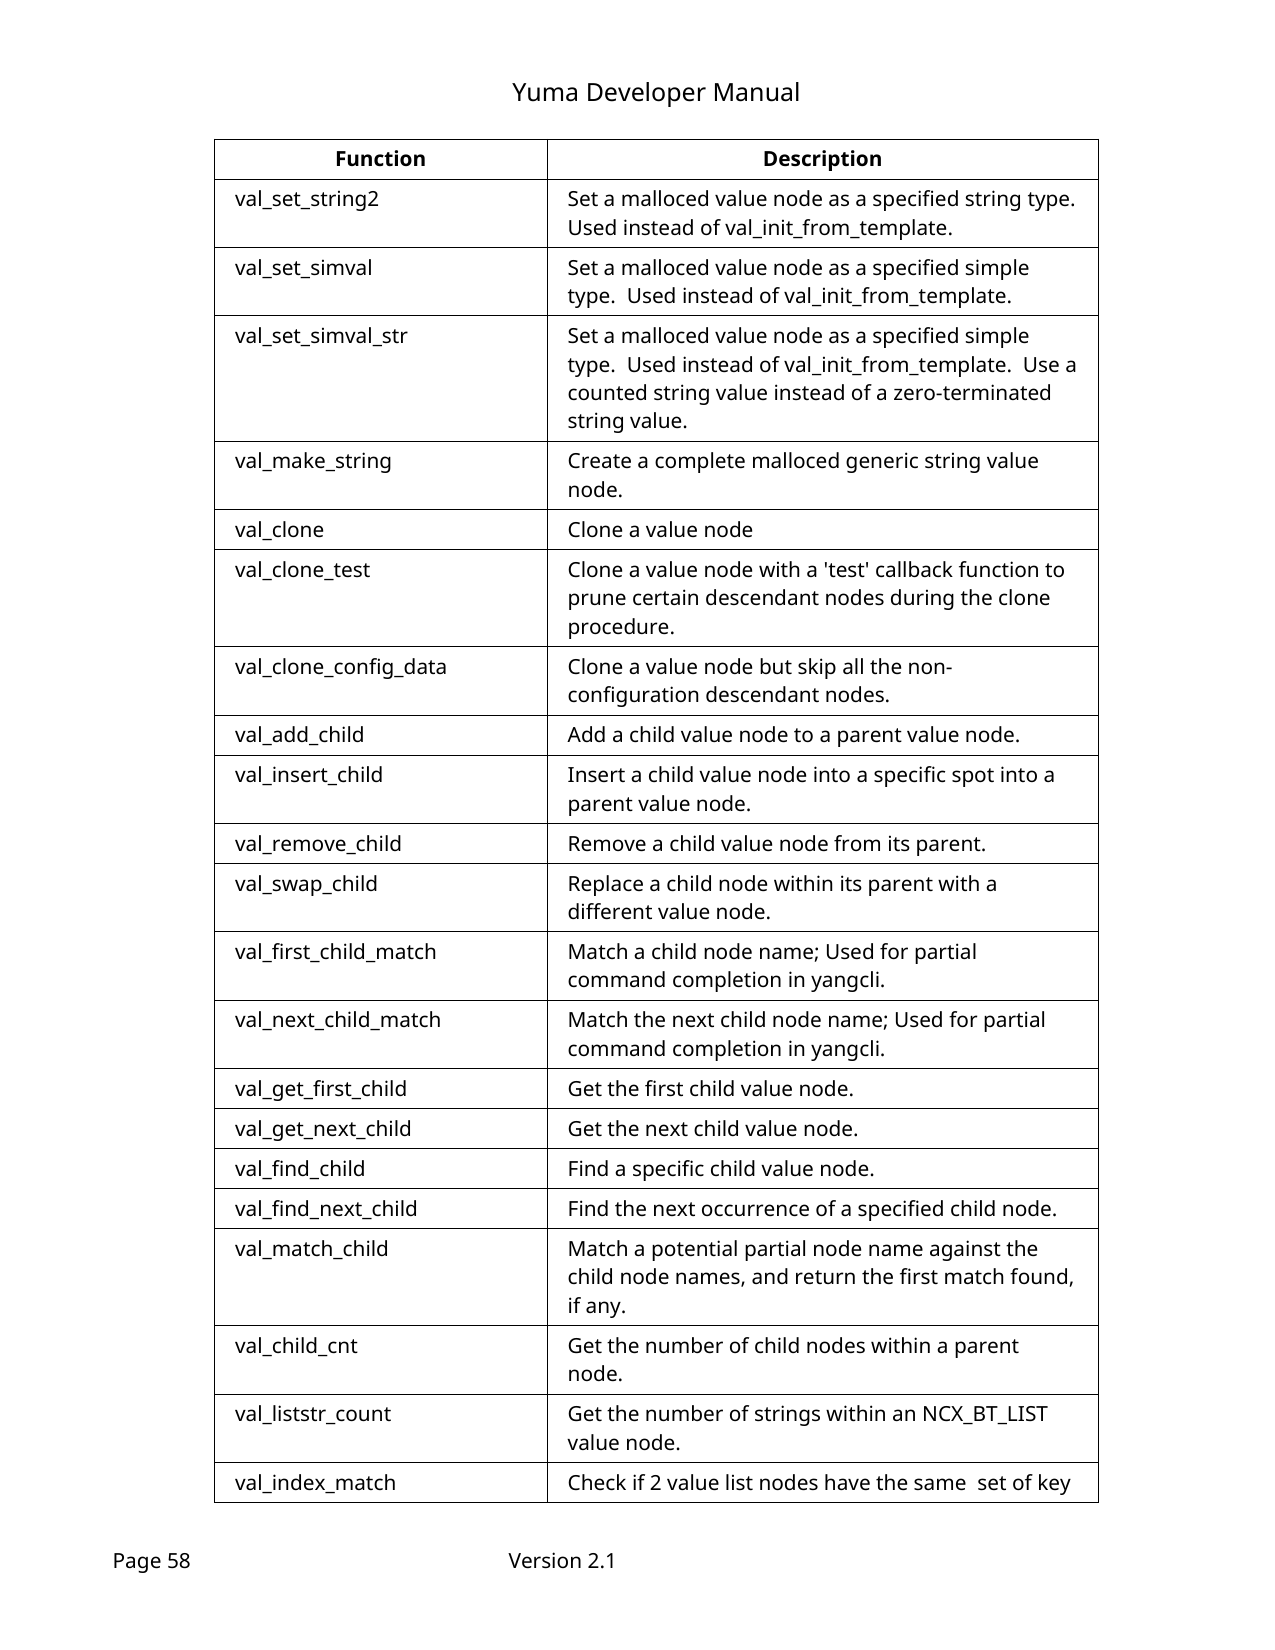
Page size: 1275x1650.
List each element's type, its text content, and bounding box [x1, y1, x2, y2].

table_cell val_match_child [215, 1229, 547, 1325]
table_header Function [215, 140, 547, 178]
table_cell Find a specific child value node. [548, 1149, 1098, 1188]
table_cell Find the next occurrence of a specified child node. [548, 1189, 1098, 1228]
table_cell Get the number of child nodes within a parent node. [548, 1326, 1098, 1393]
table_cell Set a malloced value node as a specified simple type. Used instead of val_init_from_template. [548, 248, 1098, 315]
table_cell val_find_next_child [215, 1189, 547, 1228]
table_cell Set a malloced value node as a specified simple type. Used instead of val_init_from_template. Use a counted string value instead of a zero-terminated string value. [548, 316, 1098, 441]
table_cell Clone a value node [548, 510, 1098, 549]
table_cell Get the first child value node. [548, 1069, 1098, 1108]
table_cell val_first_child_match [215, 932, 547, 1000]
table_cell Create a complete malloced generic string value node. [548, 442, 1098, 509]
table_cell Remove a child value node from its parent. [548, 824, 1098, 863]
table_cell val_liststr_count [215, 1395, 547, 1462]
table_cell val_make_string [215, 442, 547, 509]
table_cell val_remove_child [215, 824, 547, 863]
table_cell val_clone [215, 510, 547, 549]
table_cell Get the next child value node. [548, 1109, 1098, 1148]
table_cell Insert a child value node into a specific spot into a parent value node. [548, 756, 1098, 823]
table_cell val_find_child [215, 1149, 547, 1188]
table_header Description [548, 140, 1098, 178]
table_cell Replace a child node within its parent with a different value node. [548, 864, 1098, 931]
table_cell Set a malloced value node as a specified string type. Used instead of val_init_from_template. [548, 180, 1098, 247]
table_cell val_next_child_match [215, 1001, 547, 1068]
table_cell Clone a value node with a 'test' callback function to prune certain descendant nodes during the clone procedure. [548, 550, 1098, 646]
table_cell Match a potential partial node name against the child node names, and return the first match found, if any. [548, 1229, 1098, 1325]
table_cell val_child_cnt [215, 1326, 547, 1393]
table_cell val_get_first_child [215, 1069, 547, 1108]
table_cell val_clone_test [215, 550, 547, 646]
table_cell val_set_simval [215, 248, 547, 315]
table_cell Check if 2 value list nodes have the same set of key [548, 1463, 1098, 1502]
table_cell Match the next child node name; Used for partial command completion in yangcli. [548, 1001, 1098, 1068]
table_cell val_insert_child [215, 756, 547, 823]
table_cell Add a child value node to a parent value node. [548, 716, 1098, 754]
table_cell Clone a value node but skip all the non-configuration descendant nodes. [548, 647, 1098, 714]
table_cell Match a child node name; Used for partial command completion in yangcli. [548, 932, 1098, 1000]
table_cell val_index_match [215, 1463, 547, 1502]
table_cell val_set_simval_str [215, 316, 547, 441]
table_cell val_clone_config_data [215, 647, 547, 714]
table_cell Get the number of strings within an NCX_BT_LIST value node. [548, 1395, 1098, 1462]
table_cell val_set_string2 [215, 180, 547, 247]
table_cell val_swap_child [215, 864, 547, 931]
table_cell val_get_next_child [215, 1109, 547, 1148]
table_cell val_add_child [215, 716, 547, 754]
